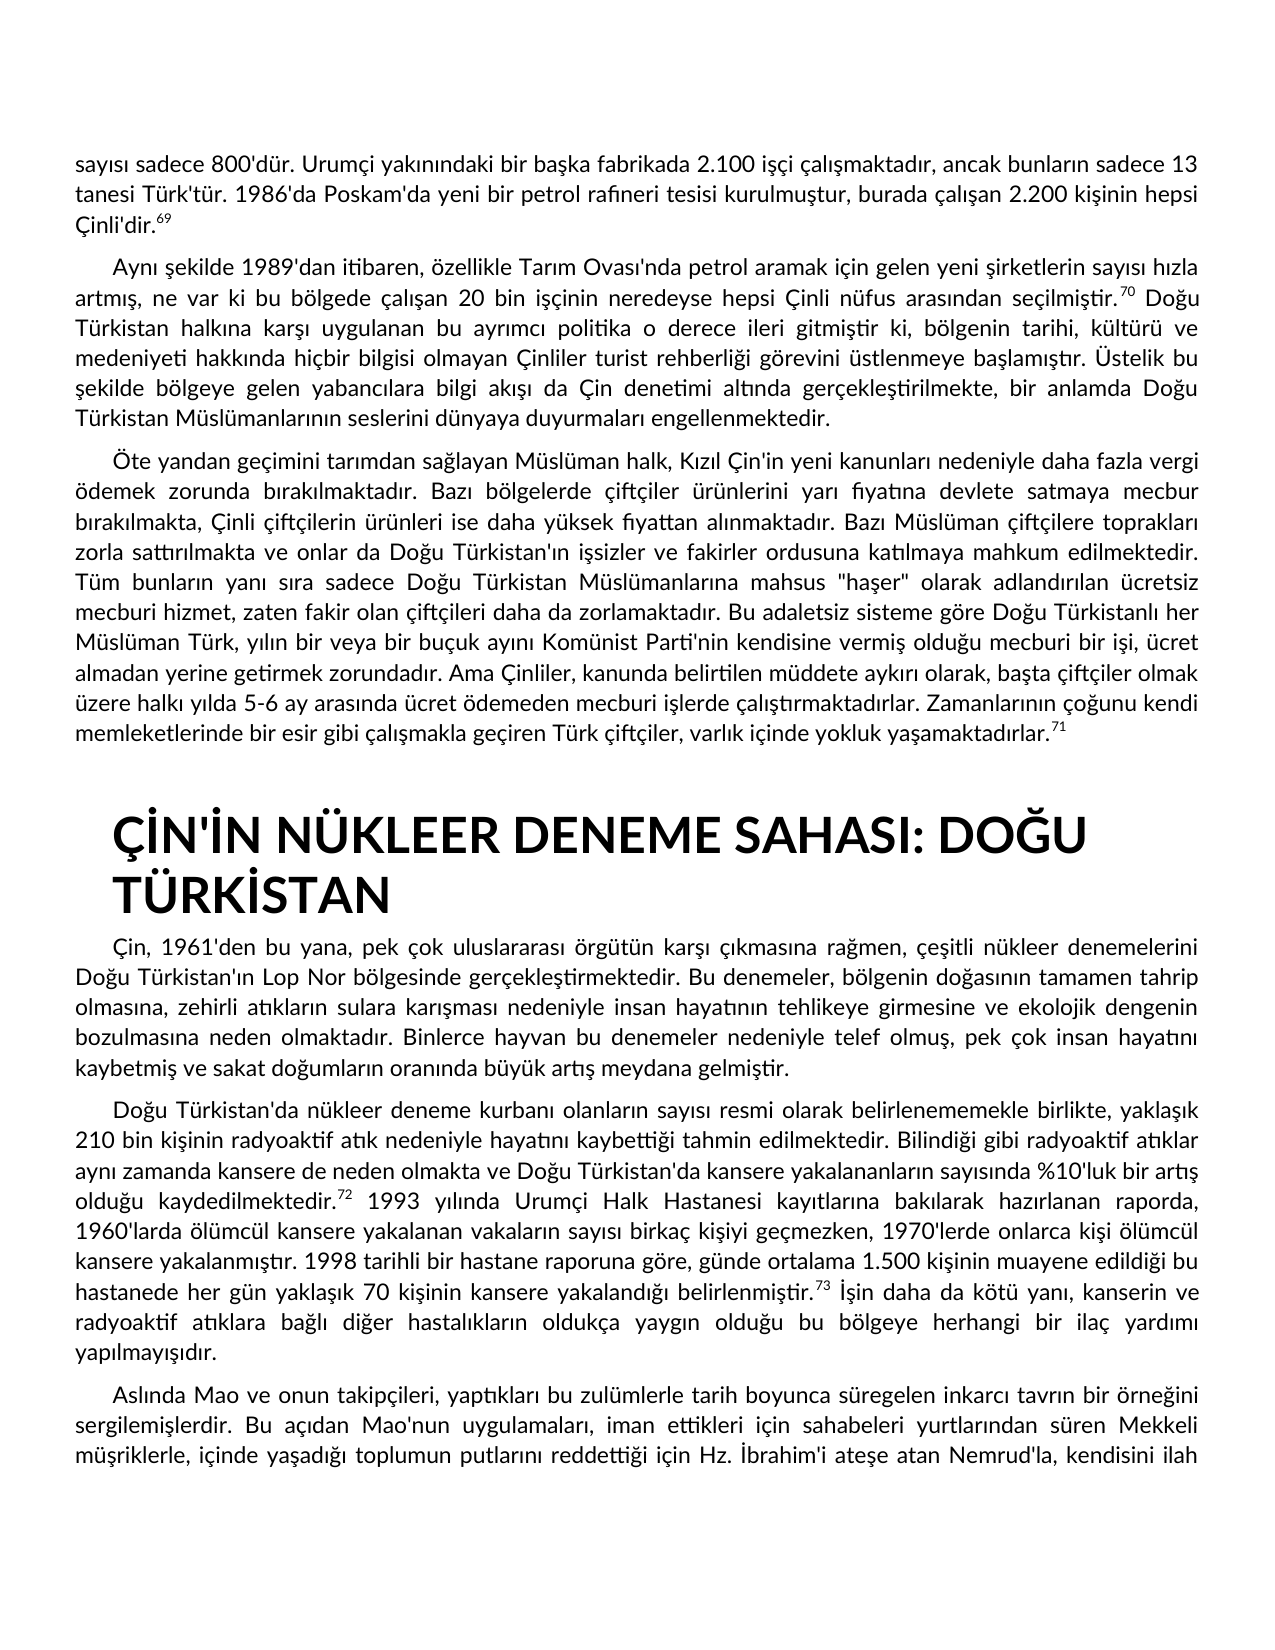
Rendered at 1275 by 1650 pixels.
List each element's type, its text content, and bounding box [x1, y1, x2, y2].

subtitle ÇİN'İN NÜKLEER DENEME SAHASI: DOĞU TÜRKİSTAN [112, 804, 1200, 924]
text Aslında Mao ve onun takipçileri, yaptıkları bu zulümlerle tarih boyunca süregelen inkarcı tavrın bir örneğini sergilemişlerdir. Bu açıdan Mao'nun uygulamaları, iman ettikleri için sahabeleri yurtlarından süren Mekkeli müşriklerle, içinde yaşadığı toplumun putlarını reddettiği için Hz. İbrahim'i ateşe atan Nemrud'la, kendisini ilah [75, 1380, 1200, 1468]
text sayısı sadece 800'dür. Urumçi yakınındaki bir başka fabrikada 2.100 işçi çalışmaktadır, ancak bunların sadece 13 tanesi Türk'tür. 1986'da Poskam'da yeni bir petrol rafineri tesisi kurulmuştur, burada çalışan 2.200 kişinin hepsi Çinli'dir.69 [75, 150, 1200, 238]
text Çin, 1961'den bu yana, pek çok uluslararası örgütün karşı çıkmasına rağmen, çeşitli nükleer denemelerini Doğu Türkistan'ın Lop Nor bölgesinde gerçekleştirmektedir. Bu denemeler, bölgenin doğasının tamamen tahrip olmasına, zehirli atıkların sulara karışması nedeniyle insan hayatının tehlikeye girmesine ve ekolojik dengenin bozulmasına neden olmaktadır. Binlerce hayvan bu denemeler nedeniyle telef olmuş, pek çok insan hayatını kaybetmiş ve sakat doğumların oranında büyük artış meydana gelmiştir. [75, 932, 1200, 1081]
text Doğu Türkistan'da nükleer deneme kurbanı olanların sayısı resmi olarak belirlenememekle birlikte, yaklaşık 210 bin kişinin radyoaktif atık nedeniyle hayatını kaybettiği tahmin edilmektedir. Bilindiği gibi radyoaktif atıklar aynı zamanda kansere de neden olmakta ve Doğu Türkistan'da kansere yakalananların sayısında %10'luk bir artış olduğu kaydedilmektedir.72 1993 yılında Urumçi Halk Hastanesi kayıtlarına bakılarak hazırlanan raporda, 1960'larda ölümcül kansere yakalanan vakaların sayısı birkaç kişiyi geçmezken, 1970'lerde onlarca kişi ölümcül kansere yakalanmıştır. 1998 tarihli bir hastane raporuna göre, günde ortalama 1.500 kişinin muayene edildiği bu hastanede her gün yaklaşık 70 kişinin kansere yakalandığı belirlenmiştir.73 İşin daha da kötü yanı, kanserin ve radyoaktif atıklara bağlı diğer hastalıkların oldukça yaygın olduğu bu bölgeye herhangi bir ilaç yardımı yapılmayışıdır. [75, 1096, 1200, 1365]
text Öte yandan geçimini tarımdan sağlayan Müslüman halk, Kızıl Çin'in yeni kanunları nedeniyle daha fazla vergi ödemek zorunda bırakılmaktadır. Bazı bölgelerde çiftçiler ürünlerini yarı fiyatına devlete satmaya mecbur bırakılmakta, Çinli çiftçilerin ürünleri ise daha yüksek fiyattan alınmaktadır. Bazı Müslüman çiftçilere toprakları zorla sattırılmakta ve onlar da Doğu Türkistan'ın işsizler ve fakirler ordusuna katılmaya mahkum edilmektedir. Tüm bunların yanı sıra sadece Doğu Türkistan Müslümanlarına mahsus "haşer" olarak adlandırılan ücretsiz mecburi hizmet, zaten fakir olan çiftçileri daha da zorlamaktadır. Bu adaletsiz sisteme göre Doğu Türkistanlı her Müslüman Türk, yılın bir veya bir buçuk ayını Komünist Parti'nin kendisine vermiş olduğu mecburi bir işi, ücret almadan yerine getirmek zorundadır. Ama Çinliler, kanunda belirtilen müddete aykırı olarak, başta çiftçiler olmak üzere halkı yılda 5-6 ay arasında ücret ödemeden mecburi işlerde çalıştırmaktadırlar. Zamanlarının çoğunu kendi memleketlerinde bir esir gibi çalışmakla geçiren Türk çiftçiler, varlık içinde yokluk yaşamaktadırlar.71 [75, 447, 1200, 746]
text Aynı şekilde 1989'dan itibaren, özellikle Tarım Ovası'nda petrol aramak için gelen yeni şirketlerin sayısı hızla artmış, ne var ki bu bölgede çalışan 20 bin işçinin neredeyse hepsi Çinli nüfus arasından seçilmiştir.70 Doğu Türkistan halkına karşı uygulanan bu ayrımcı politika o derece ileri gitmiştir ki, bölgenin tarihi, kültürü ve medeniyeti hakkında hiçbir bilgisi olmayan Çinliler turist rehberliği görevini üstlenmeye başlamıştır. Üstelik bu şekilde bölgeye gelen yabancılara bilgi akışı da Çin denetimi altında gerçekleştirilmekte, bir anlamda Doğu Türkistan Müslümanlarının seslerini dünyaya duyurmaları engellenmektedir. [75, 253, 1200, 432]
